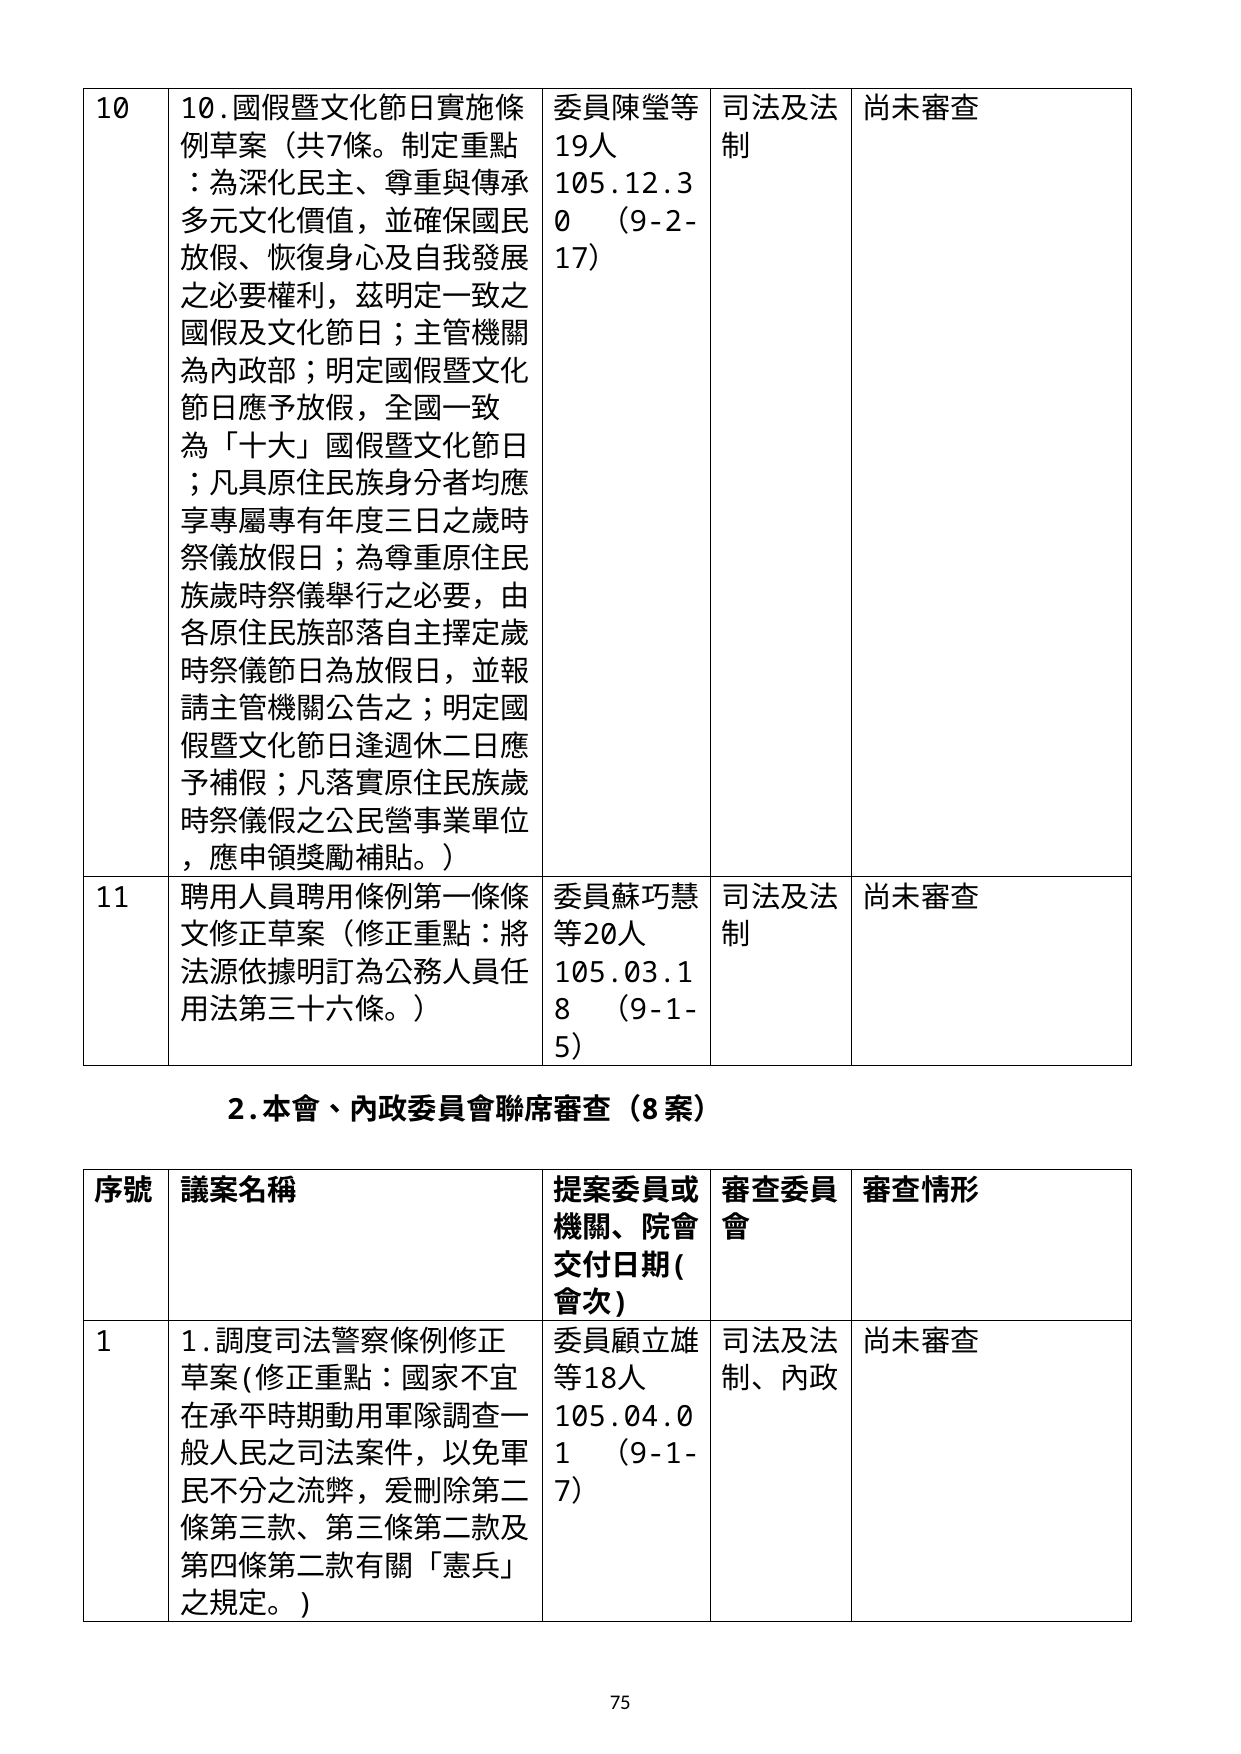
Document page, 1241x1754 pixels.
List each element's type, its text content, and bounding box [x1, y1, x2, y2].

table_header 序號 [84, 1170, 168, 1320]
table_cell 1.調度司法警察條例修正草案(修正重點：國家不宜在承平時期動用軍隊調查一般人民之司法案件，以免軍民不分之流弊，爰刪除第二條第三款、第三條第二款及第四條第二款有關「憲兵」之規定。) [169, 1321, 542, 1621]
table_cell 1 [84, 1321, 168, 1621]
table_header 審查情形 [852, 1170, 1131, 1320]
table_header 審查委員會 [711, 1170, 851, 1320]
table_cell 委員蘇巧慧等20人 105.03.18 （9-1-5） [543, 877, 710, 1065]
table_cell 10 [84, 89, 168, 876]
table_cell 尚未審查 [852, 877, 1131, 1065]
table_cell 尚未審查 [852, 1321, 1131, 1621]
table_cell 11 [84, 877, 168, 1065]
table_cell 聘用人員聘用條例第一條條文修正草案（修正重點：將法源依據明訂為公務人員任用法第三十六條。） [169, 877, 542, 1065]
table_header 提案委員或機關、院會交付日期(會次) [543, 1170, 710, 1320]
table_cell 司法及法制 [711, 877, 851, 1065]
table_cell 司法及法制、內政 [711, 1321, 851, 1621]
text 2.本會、內政委員會聯席審查（8案） [75, 1086, 1165, 1128]
table_header 議案名稱 [169, 1170, 542, 1320]
table_cell 尚未審查 [852, 89, 1131, 876]
table_cell 委員顧立雄等18人 105.04.01 （9-1-7） [543, 1321, 710, 1621]
table_cell 司法及法制 [711, 89, 851, 876]
table_cell 10.國假暨文化節日實施條例草案（共7條。制定重點：為深化民主、尊重與傳承多元文化價值，並確保國民放假、恢復身心及自我發展之必要權利，茲明定一致之國假及文化節日；主管機關為內政部；明定國假暨文化節日應予放假，全國一致 為「十大」國假暨文化節日；凡具原住民族身分者均應享專屬專有年度三日之歲時祭儀放假日；為尊重原住民族歲時祭儀舉行之必要，由各原住民族部落自主擇定歲時祭儀節日為放假日，並報請主管機關公告之；明定國假暨文化節日逢週休二日應予補假；凡落實原住民族歲時祭儀假之公民營事業單位，應申領獎勵補貼。） [169, 89, 542, 876]
table_cell 委員陳瑩等19人 105.12.30 （9-2-17） [543, 89, 710, 876]
